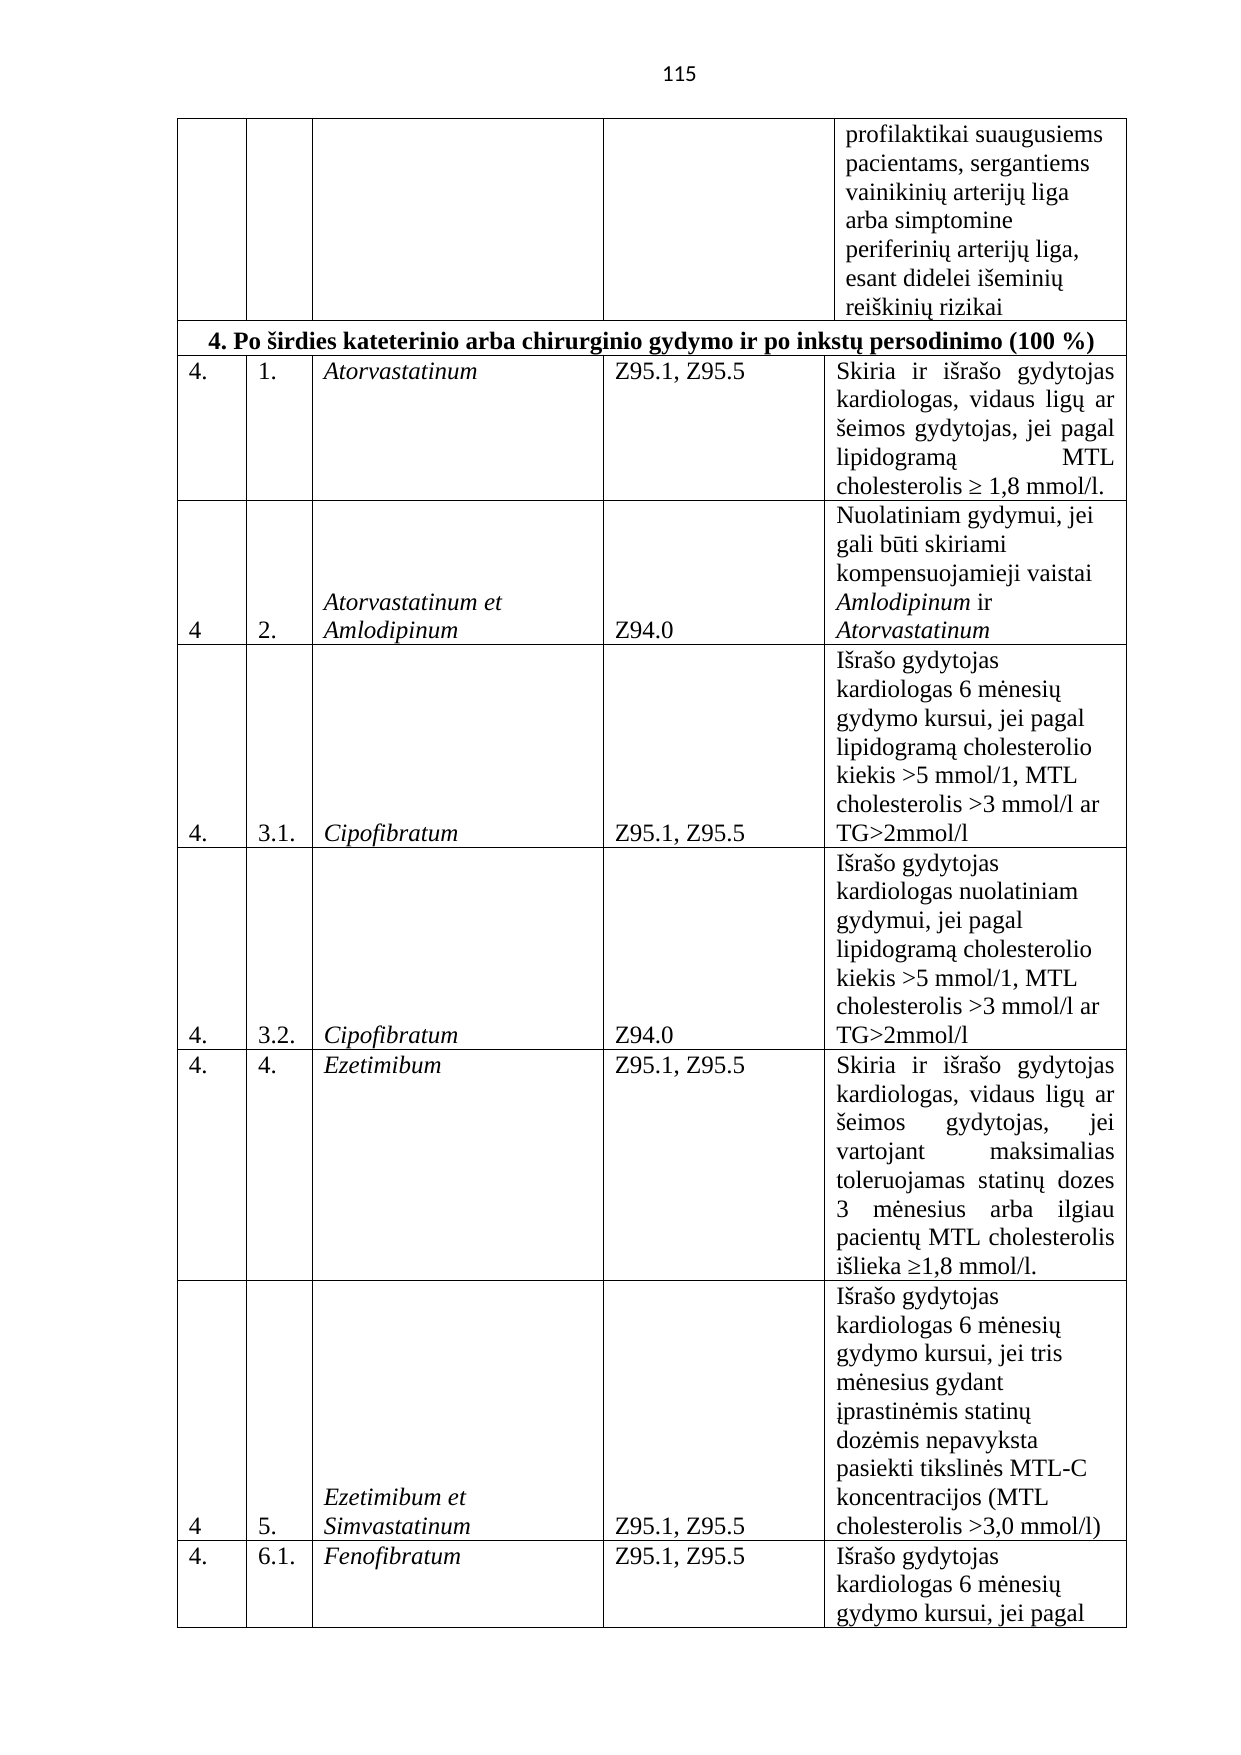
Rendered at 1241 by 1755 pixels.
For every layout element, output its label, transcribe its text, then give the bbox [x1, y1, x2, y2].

table_cell Ezetimibum [313, 1050, 603, 1280]
table_cell Z95.1, Z95.5 [604, 356, 824, 499]
table_cell 4. [178, 848, 246, 1049]
table_cell 4 [178, 501, 246, 644]
table_cell Išrašo gydytojas kardiologas 6 mėnesių gydymo kursui, jei tris mėnesius gydant įprastinėmis statinų dozėmis nepavyksta pasiekti tikslinės MTL-C koncentracijos (MTL cholesterolis >3,0 mmol/l) [825, 1281, 1126, 1540]
table_cell Skiria ir išrašo gydytojas kardiologas, vidaus ligų ar šeimos gydytojas, jei vartojant maksimalias toleruojamas statinų dozes 3 mėnesius arba ilgiau pacientų MTL cholesterolis išlieka ≥1,8 mmol/l. [825, 1050, 1126, 1280]
table_cell 3.2. [247, 848, 312, 1049]
table_cell 4. [178, 1541, 246, 1627]
table_cell Cipofibratum [313, 645, 603, 847]
table_cell 4 [178, 1281, 246, 1540]
table_cell 4. Po širdies kateterinio arba chirurginio gydymo ir po inkstų persodinimo (100 %) [178, 321, 1126, 355]
table_cell Cipofibratum [313, 848, 603, 1049]
table_cell Z95.1, Z95.5 [604, 1541, 824, 1627]
table_cell [247, 119, 312, 320]
table_cell 4. [178, 645, 246, 847]
table_cell [313, 119, 603, 320]
table_cell Z94.0 [604, 848, 824, 1049]
table_cell Išrašo gydytojas kardiologas 6 mėnesių gydymo kursui, jei pagal [825, 1541, 1126, 1627]
table_cell [178, 119, 246, 320]
table_cell Z94.0 [604, 501, 824, 644]
table_cell 2. [247, 501, 312, 644]
table_cell Z95.1, Z95.5 [604, 645, 824, 847]
table_cell Atorvastatinum et Amlodipinum [313, 501, 603, 644]
table_cell Išrašo gydytojas kardiologas 6 mėnesių gydymo kursui, jei pagal lipidogramą cholesterolio kiekis >5 mmol/1, MTL cholesterolis >3 mmol/l ar TG>2mmol/l [825, 645, 1126, 847]
table_cell Z95.1, Z95.5 [604, 1050, 824, 1280]
table_cell Fenofibratum [313, 1541, 603, 1627]
table_cell [604, 119, 834, 320]
table_cell 6.1. [247, 1541, 312, 1627]
table_cell Nuolatiniam gydymui, jei gali būti skiriami kompensuojamieji vaistai Amlodipinum ir Atorvastatinum [825, 501, 1126, 644]
table_cell Z95.1, Z95.5 [604, 1281, 824, 1540]
table_cell Ezetimibum et Simvastatinum [313, 1281, 603, 1540]
table_cell profilaktikai suaugusiems pacientams, sergantiems vainikinių arterijų liga arba simptomine periferinių arterijų liga, esant didelei išeminių reiškinių rizikai [835, 119, 1126, 320]
table_cell Skiria ir išrašo gydytojas kardiologas, vidaus ligų ar šeimos gydytojas, jei pagal lipidogramą MTL cholesterolis ≥ 1,8 mmol/l. [825, 356, 1126, 499]
table_cell Atorvastatinum [313, 356, 603, 499]
table_cell 4. [178, 1050, 246, 1280]
table_cell 4. [247, 1050, 312, 1280]
table_cell 4. [178, 356, 246, 499]
table_cell 1. [247, 356, 312, 499]
table_cell 5. [247, 1281, 312, 1540]
table_cell Išrašo gydytojas kardiologas nuolatiniam gydymui, jei pagal lipidogramą cholesterolio kiekis >5 mmol/1, MTL cholesterolis >3 mmol/l ar TG>2mmol/l [825, 848, 1126, 1049]
table_cell 3.1. [247, 645, 312, 847]
